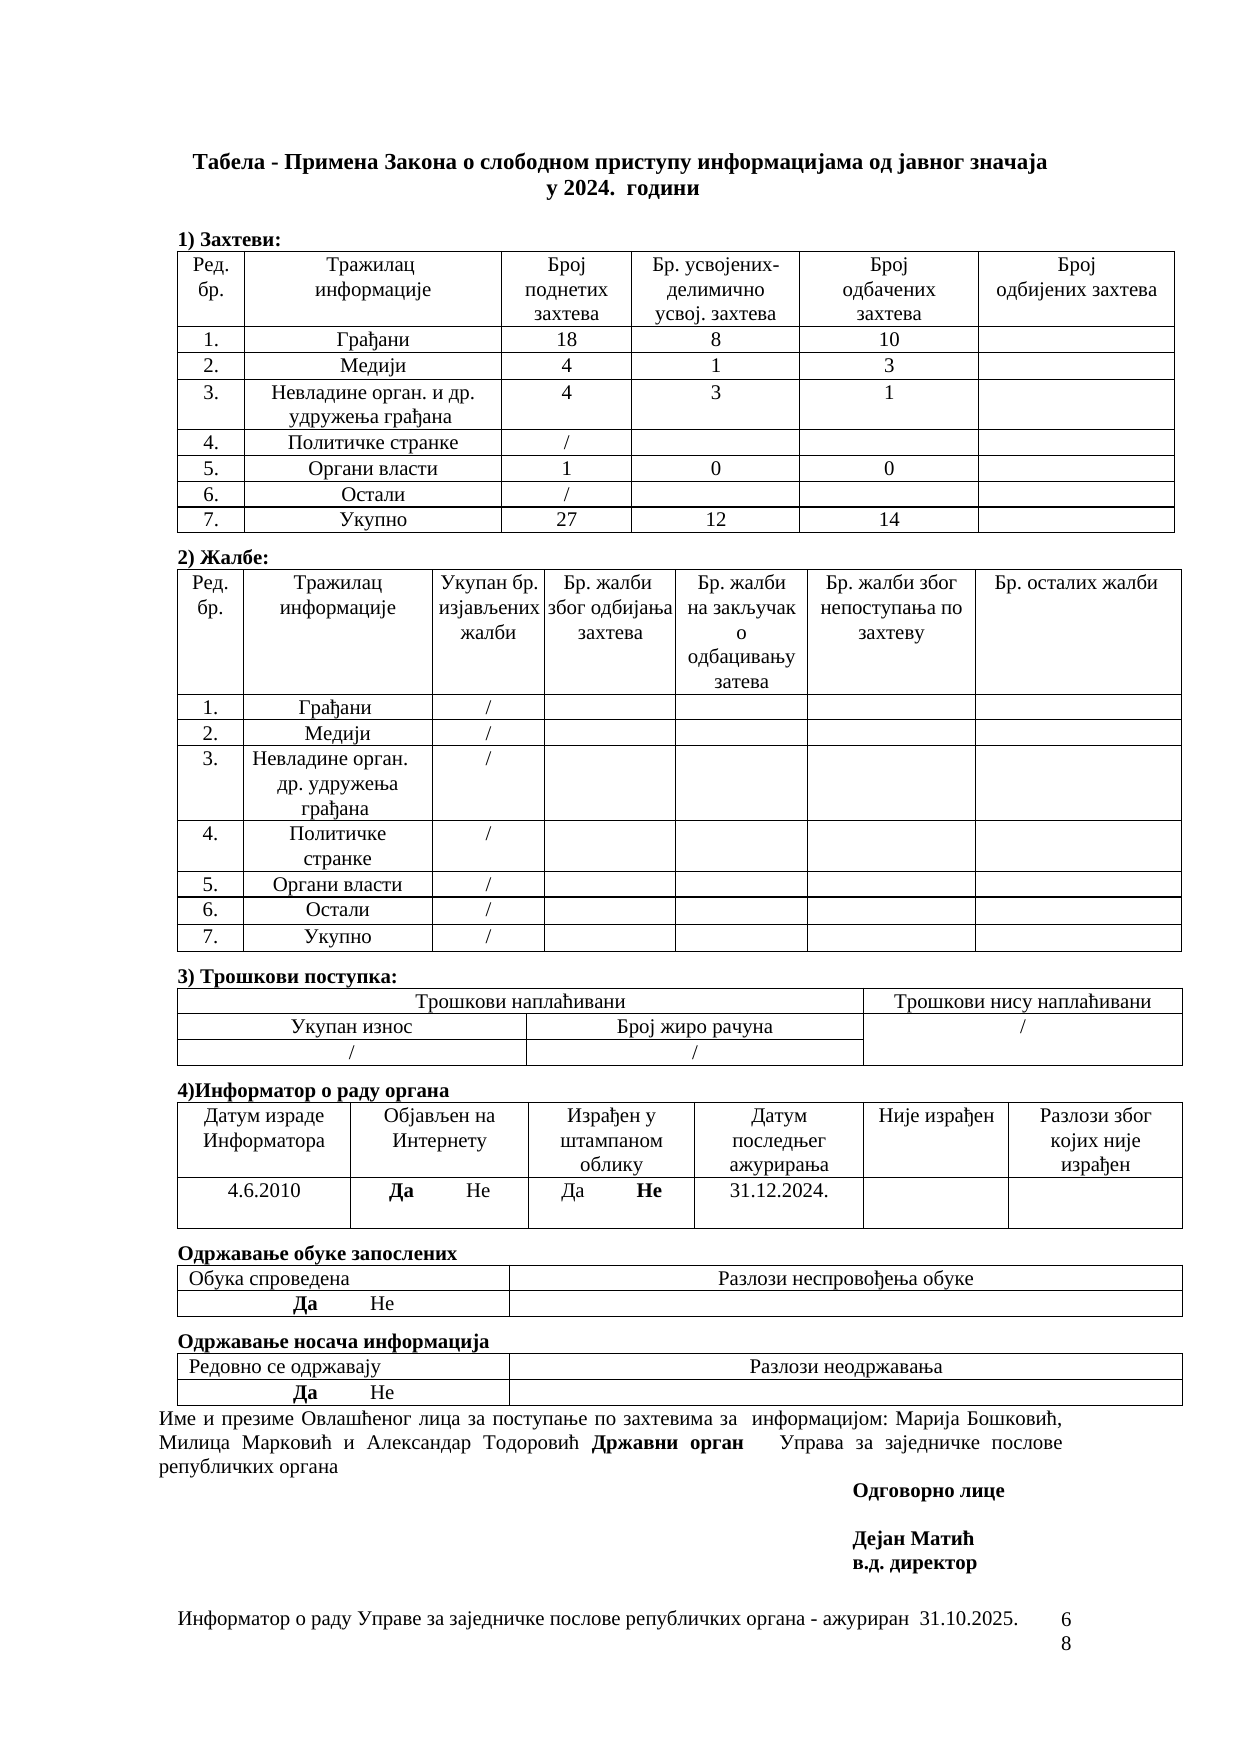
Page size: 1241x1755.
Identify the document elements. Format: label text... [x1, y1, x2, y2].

subtitle Име и презиме Овлашћеног лица за поступање по захтевима за информацијом: Марија Бошковић, Милица Марковић и Александар Тодоровић Државни орган Управа за заједничке послове републичких органа [158, 1406, 1063, 1478]
table_cell [864, 1178, 1008, 1227]
table_cell Невладине орган. др. удружења грађана [244, 746, 432, 820]
table_cell Да Не [178, 1380, 509, 1404]
table_cell [800, 482, 978, 506]
table_cell / [502, 430, 631, 455]
table_cell 0 [632, 456, 799, 481]
table_cell / [864, 1014, 1182, 1065]
table_cell [545, 898, 675, 923]
table_cell [545, 821, 675, 871]
table_header Објављен на Интернету [351, 1103, 528, 1177]
table_cell 3 [632, 380, 799, 429]
table_cell Политичке странке [244, 821, 432, 871]
table_cell 3. [178, 746, 243, 820]
subtitle Дејан Матић [852, 1526, 1063, 1550]
table_header Број поднетих захтева [502, 252, 631, 326]
table_cell 7. [178, 925, 243, 951]
table_header Бр. осталих жалби [976, 570, 1181, 694]
table_cell 6. [178, 898, 243, 923]
table_cell [976, 746, 1181, 820]
table_cell / [433, 720, 544, 745]
table_cell [979, 456, 1174, 481]
table_header Разлози због којих није израђен [1009, 1103, 1182, 1177]
table_cell [979, 482, 1174, 506]
table_cell / [527, 1040, 863, 1065]
table_header Обука спроведена [178, 1266, 509, 1290]
subtitle Одржавање обуке запослених [177, 1240, 1063, 1264]
table_cell / [433, 821, 544, 871]
table_header Ред.бр. [178, 252, 244, 326]
subtitle в.д. директор [852, 1550, 1063, 1574]
table_cell 1. [178, 695, 243, 719]
subtitle 2) Жалбе: [177, 545, 1063, 569]
table_cell [976, 925, 1181, 951]
table_cell [808, 898, 975, 923]
table_cell [976, 720, 1181, 745]
table_cell Да Не [529, 1178, 694, 1227]
table_header Датум израде Информатора [178, 1103, 350, 1177]
table_cell 4 [502, 353, 631, 379]
table_cell [632, 482, 799, 506]
table_cell Грађани [245, 327, 501, 352]
table_cell 4.6.2010 [178, 1178, 350, 1227]
table_cell Укупно [245, 508, 501, 532]
table_cell Број жиро рачуна [527, 1014, 863, 1039]
table_cell [979, 430, 1174, 455]
table_cell 1 [800, 380, 978, 429]
table_cell [976, 821, 1181, 871]
table_cell [632, 430, 799, 455]
table_header Број одбачених захтева [800, 252, 978, 326]
table_header Трошкови нису наплаћивани [864, 989, 1182, 1013]
table_cell / [502, 482, 631, 506]
table_cell 5. [178, 456, 244, 481]
table_cell [979, 327, 1174, 352]
table_cell 2. [178, 720, 243, 745]
table_cell / [178, 1040, 526, 1065]
table_cell [545, 746, 675, 820]
table_header Тражилац информације [244, 570, 432, 694]
table_cell [808, 720, 975, 745]
table_header Бр. жалби због непоступања по захтеву [808, 570, 975, 694]
table_cell 10 [800, 327, 978, 352]
table_cell [676, 746, 807, 820]
table_cell [545, 720, 675, 745]
table_cell Остали [245, 482, 501, 506]
table_header Разлози неспровођења обуке [510, 1266, 1182, 1290]
table_cell 6. [178, 482, 244, 506]
table_header Тражилац информације [245, 252, 501, 326]
table_cell 7. [178, 508, 244, 532]
table_cell Политичке странке [245, 430, 501, 455]
table_cell [510, 1380, 1182, 1404]
table_cell [976, 695, 1181, 719]
table_header Редовно се одржавају [178, 1354, 509, 1379]
table_cell Невладине орган. и др. удружења грађана [245, 380, 501, 429]
table_cell [510, 1291, 1182, 1316]
table_header Ред. бр. [178, 570, 243, 694]
table_cell [808, 872, 975, 896]
table_cell [976, 898, 1181, 923]
table_cell 3 [800, 353, 978, 379]
table_header Трошкови наплаћивани [178, 989, 863, 1013]
table_cell [545, 925, 675, 951]
table_header Укупан бр. изјављених жалби [433, 570, 544, 694]
table_cell Укупно [244, 925, 432, 951]
table_cell Oргани власти [244, 872, 432, 896]
table_cell 14 [800, 508, 978, 532]
table_cell Медији [244, 720, 432, 745]
table_cell / [433, 746, 544, 820]
table_cell 0 [800, 456, 978, 481]
table_cell 2. [178, 353, 244, 379]
table_cell Медији [245, 353, 501, 379]
table_cell / [433, 898, 544, 923]
table_cell [808, 925, 975, 951]
table_header Бр. усвојених- делимично усвој. захтева [632, 252, 799, 326]
table_cell 12 [632, 508, 799, 532]
table_cell [676, 872, 807, 896]
table_cell Органи власти [245, 456, 501, 481]
table_cell Да Не [178, 1291, 509, 1316]
table_cell [979, 508, 1174, 532]
table_cell / [433, 695, 544, 719]
table_cell 1 [502, 456, 631, 481]
table_cell [676, 821, 807, 871]
text у 2024. години [177, 174, 1063, 200]
table_cell [676, 898, 807, 923]
table_cell Да Не [351, 1178, 528, 1227]
table_cell [808, 821, 975, 871]
table_cell [676, 720, 807, 745]
subtitle Одговорно лице [758, 1478, 1063, 1502]
table_header Број одбијених захтева [979, 252, 1174, 326]
table_cell [676, 925, 807, 951]
table_header Разлози неодржавања [510, 1354, 1182, 1379]
subtitle 3) Трошкови поступка: [177, 963, 1063, 988]
subtitle Одржавање носача информација [177, 1329, 1063, 1353]
text Табела - Примена Закона о слободном приступу информацијама од јавног значаја [177, 148, 1063, 174]
table_cell [808, 695, 975, 719]
table_cell [545, 695, 675, 719]
table_cell [545, 872, 675, 896]
table_cell / [433, 872, 544, 896]
table_cell [979, 353, 1174, 379]
table_cell 3. [178, 380, 244, 429]
table_cell 4. [178, 430, 244, 455]
table_header Није израђен [864, 1103, 1008, 1177]
table_cell 31.12.2024. [695, 1178, 863, 1227]
table_cell Остали [244, 898, 432, 923]
subtitle 1) Захтеви: [177, 227, 1063, 251]
table_cell [808, 746, 975, 820]
table_cell [676, 695, 807, 719]
table_cell [976, 872, 1181, 896]
table_cell 27 [502, 508, 631, 532]
table_cell 1. [178, 327, 244, 352]
table_header Бр. жалби на закључак о одбацивању затева [676, 570, 807, 694]
table_cell Укупан износ [178, 1014, 526, 1039]
table_cell 4. [178, 821, 243, 871]
table_cell [800, 430, 978, 455]
table_cell Грађани [244, 695, 432, 719]
table_cell 5. [178, 872, 243, 896]
text 4)Информатор о раду органа [177, 1078, 1063, 1102]
table_header Израђен у штампаном облику [529, 1103, 694, 1177]
table_header Бр. жалби због одбијања захтева [545, 570, 675, 694]
table_cell 8 [632, 327, 799, 352]
table_header Датум последњег ажурирања [695, 1103, 863, 1177]
table_cell 4 [502, 380, 631, 429]
table_cell [1009, 1178, 1182, 1227]
table_cell / [433, 925, 544, 951]
table_cell 1 [632, 353, 799, 379]
table_cell 18 [502, 327, 631, 352]
table_cell [979, 380, 1174, 429]
